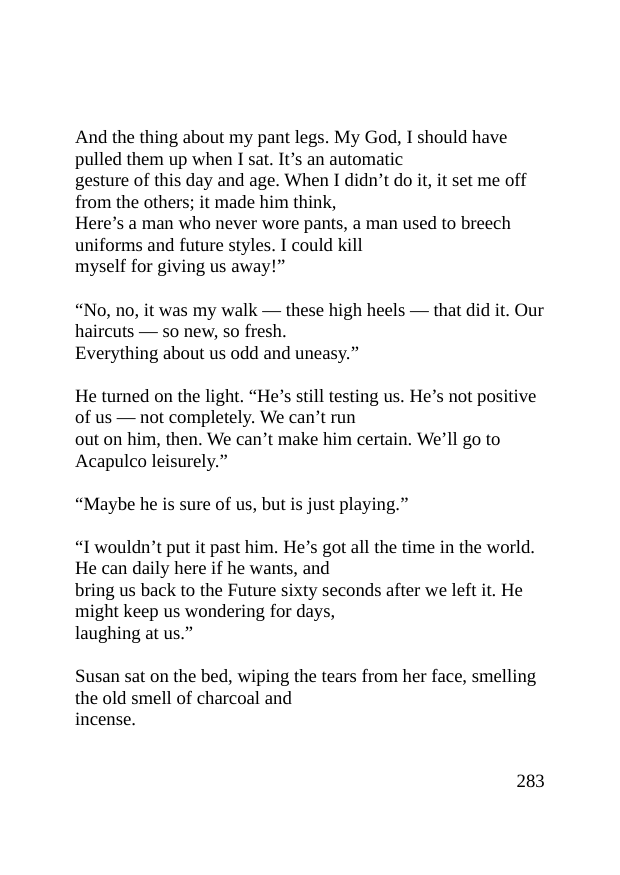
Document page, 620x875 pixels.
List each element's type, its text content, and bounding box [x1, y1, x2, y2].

text And the thing about my pant legs. My God, I should have pulled them up when I sat. It’s an automatic gesture of this day and age. When I didn’t do it, it set me off from the others; it made him think, Here’s a man who never wore pants, a man used to breech uniforms and future styles. I could kill myself for giving us away!” “No, no, it was my walk — these high heels — that did it. Our haircuts — so new, so fresh. Everything about us odd and uneasy.” He turned on the light. “He’s still testing us. He’s not positive of us — not completely. We can’t run out on him, then. We can’t make him certain. We’ll go to Acapulco leisurely.” “Maybe he is sure of us, but is just playing.” “I wouldn’t put it past him. He’s got all the time in the world. He can daily here if he wants, and bring us back to the Future sixty seconds after we left it. He might keep us wondering for days, laughing at us.” Susan sat on the bed, wiping the tears from her face, smelling the old smell of charcoal and incense. [75, 126, 544, 730]
